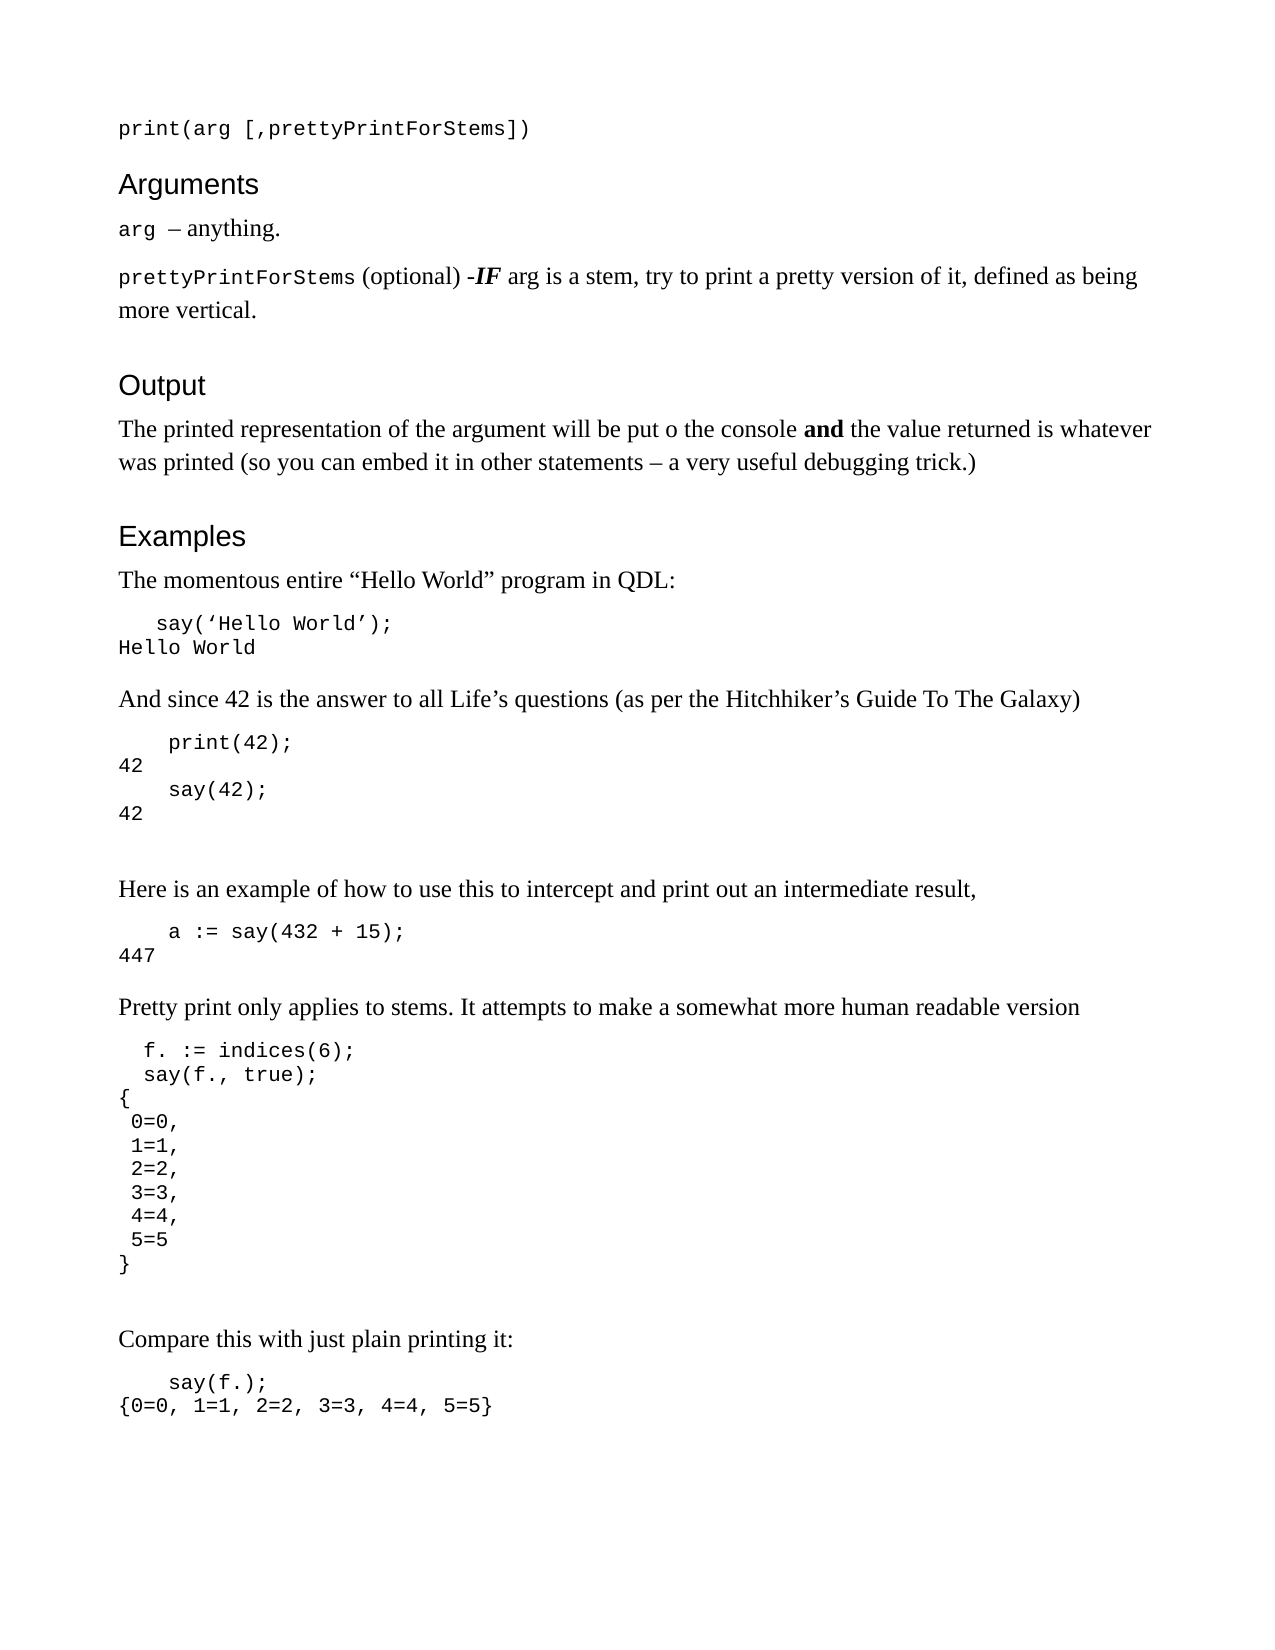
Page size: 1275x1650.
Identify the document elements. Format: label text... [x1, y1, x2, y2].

text a := say(432 + 15); [118, 921, 1157, 945]
text 3=3, [118, 1182, 1157, 1206]
subtitle Output [118, 368, 1157, 401]
text And since 42 is the answer to all Life’s questions (as per the Hitchhiker’s Guide To The Galaxy) [118, 684, 1157, 713]
text say(f.); [118, 1372, 1157, 1395]
text print(arg [,prettyPrintForStems]) [118, 118, 1157, 142]
text The momentous entire “Hello World” program in QDL: [118, 566, 1157, 594]
text say(f., true); [118, 1064, 1157, 1087]
text 0=0, [118, 1111, 1157, 1134]
text {0=0, 1=1, 2=2, 3=3, 4=4, 5=5} [118, 1395, 1157, 1419]
text 4=4, [118, 1206, 1157, 1229]
text prettyPrintForStems (optional) -IF arg is a stem, try to print a pretty version of it, defined as being more vertical. [118, 261, 1157, 324]
subtitle Examples [118, 519, 1157, 553]
text The printed representation of the argument will be put o the console and the value returned is whatever was printed (so you can embed it in other statements – a very useful debugging trick.) [118, 414, 1157, 476]
text arg – anything. [118, 213, 1157, 242]
text Pretty print only applies to stems. It attempts to make a somewhat more human readable version [118, 992, 1157, 1021]
text f. := indices(6); [118, 1040, 1157, 1064]
text 42 [118, 755, 1157, 779]
text say(‘Hello World’); [118, 613, 1157, 637]
text 2=2, [118, 1158, 1157, 1182]
subtitle Arguments [118, 167, 1157, 200]
text 5=5 [118, 1229, 1157, 1253]
text Here is an example of how to use this to intercept and print out an intermediate result, [118, 874, 1157, 903]
text Compare this with just plain printing it: [118, 1324, 1157, 1353]
text say(42); [118, 779, 1157, 803]
text 1=1, [118, 1134, 1157, 1158]
text Hello World [118, 637, 1157, 660]
text { [118, 1087, 1157, 1111]
text 42 [118, 803, 1157, 826]
text 447 [118, 945, 1157, 969]
text } [118, 1253, 1157, 1276]
text print(42); [118, 732, 1157, 755]
